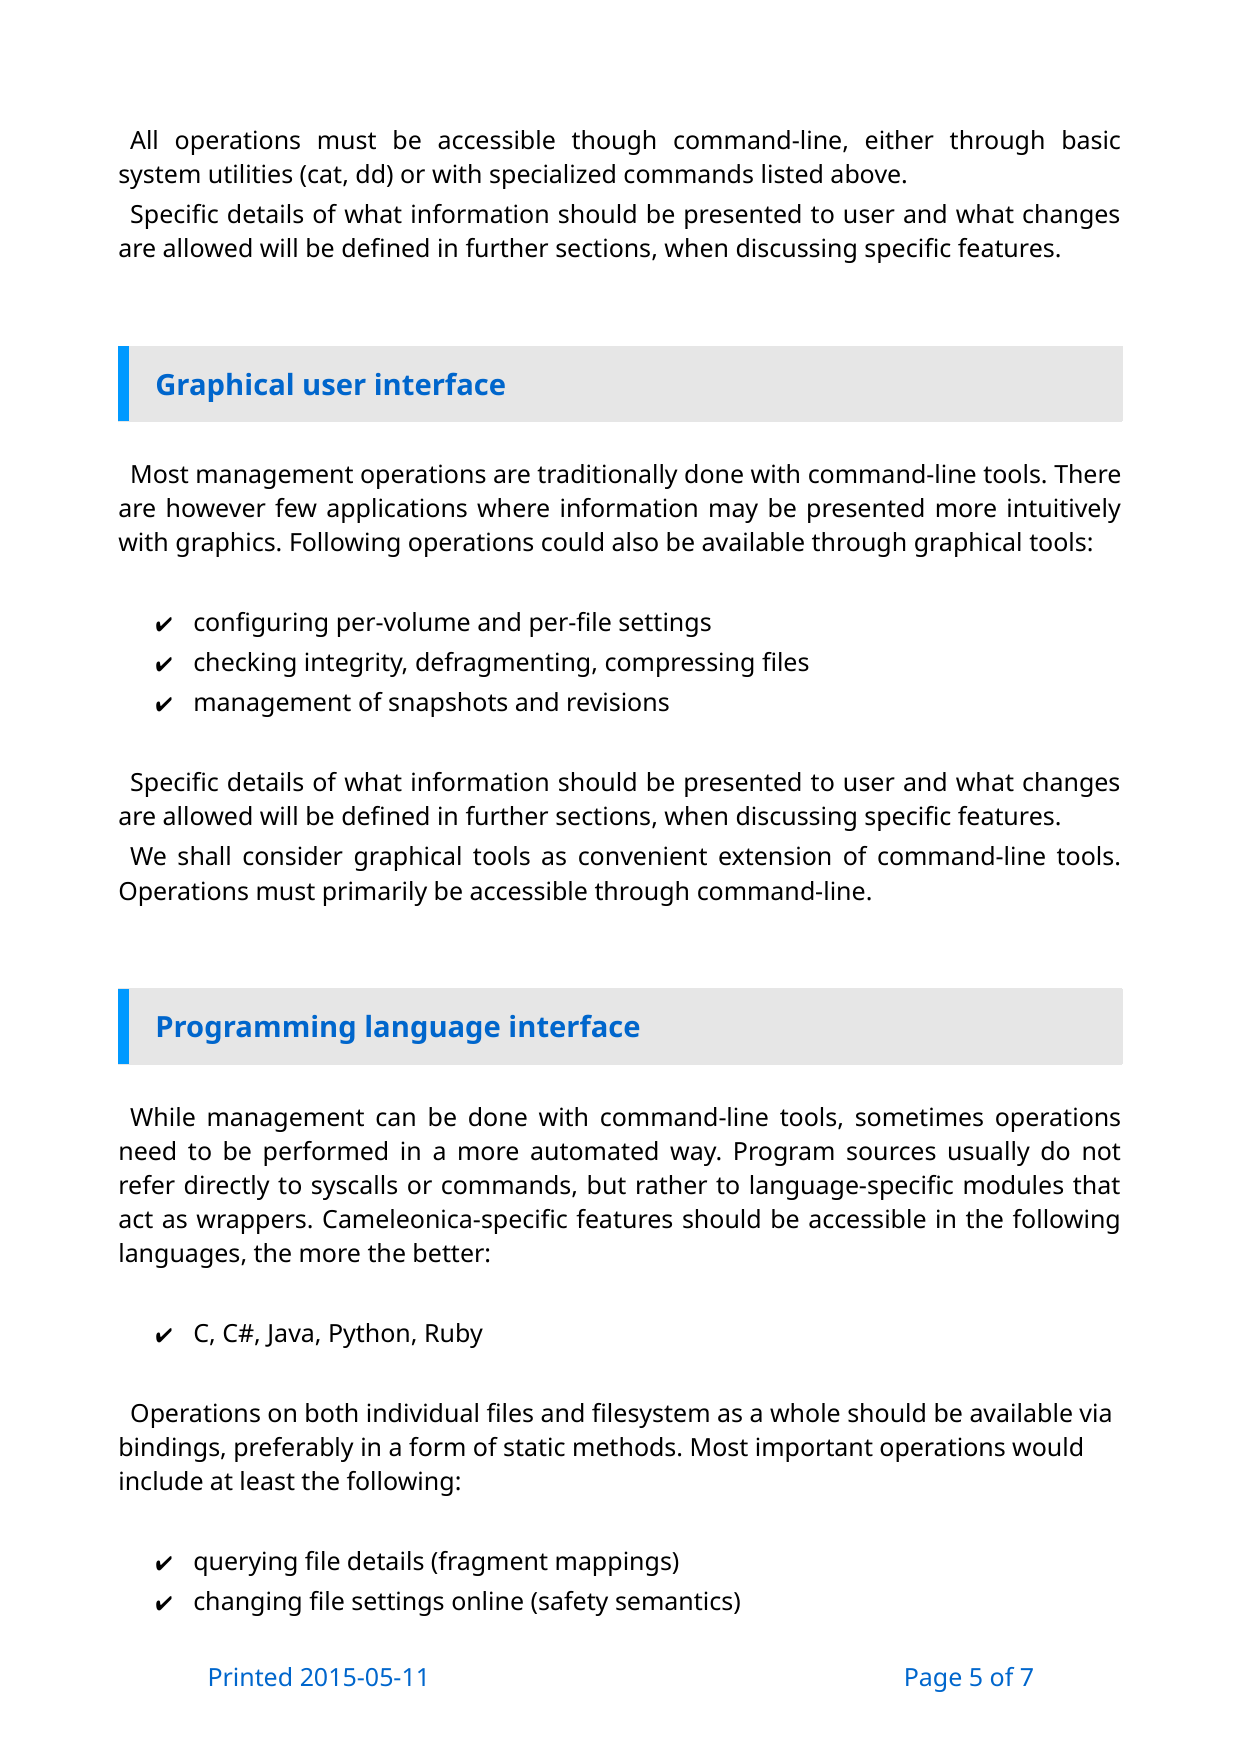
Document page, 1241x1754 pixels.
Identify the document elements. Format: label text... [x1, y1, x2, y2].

text Specific details of what information should be presented to user and what changes are allowed will be defined in further sections, when discussing specific features. [118, 197, 1122, 265]
list management of snapshots and revisions [156, 685, 1122, 719]
text We shall consider graphical tools as convenient extension of command-line tools. Operations must primarily be accessible through command-line. [118, 839, 1122, 907]
text Most management operations are traditionally done with command-line tools. There are however few applications where information may be presented more intuitively with graphics. Following operations could also be available through graphical tools: [118, 457, 1122, 559]
text Specific details of what information should be presented to user and what changes are allowed will be defined in further sections, when discussing specific features. [118, 765, 1122, 833]
text All operations must be accessible though command-line, either through basic system utilities (cat, dd) or with specialized commands listed above. [118, 123, 1122, 191]
list changing file settings online (safety semantics) [156, 1584, 1122, 1618]
subtitle Graphical user interface [129, 347, 1122, 421]
subtitle Programming language interface [129, 990, 1122, 1064]
list configuring per-volume and per-file settings [156, 605, 1122, 639]
text While management can be done with command-line tools, sometimes operations need to be performed in a more automated way. Program sources usually do not refer directly to syscalls or commands, but rather to language-specific modules that act as wrappers. Cameleonica-specific features should be accessible in the following languages, the more the better: [118, 1099, 1122, 1269]
text Operations on both individual files and filesystem as a whole should be available via bindings, preferably in a form of static methods. Most important operations would include at least the following: [118, 1396, 1122, 1498]
list checking integrity, defragmenting, compressing files [156, 645, 1122, 679]
list C, C#, Java, Python, Ruby [156, 1316, 1122, 1349]
list querying file details (fragment mappings) [156, 1544, 1122, 1578]
